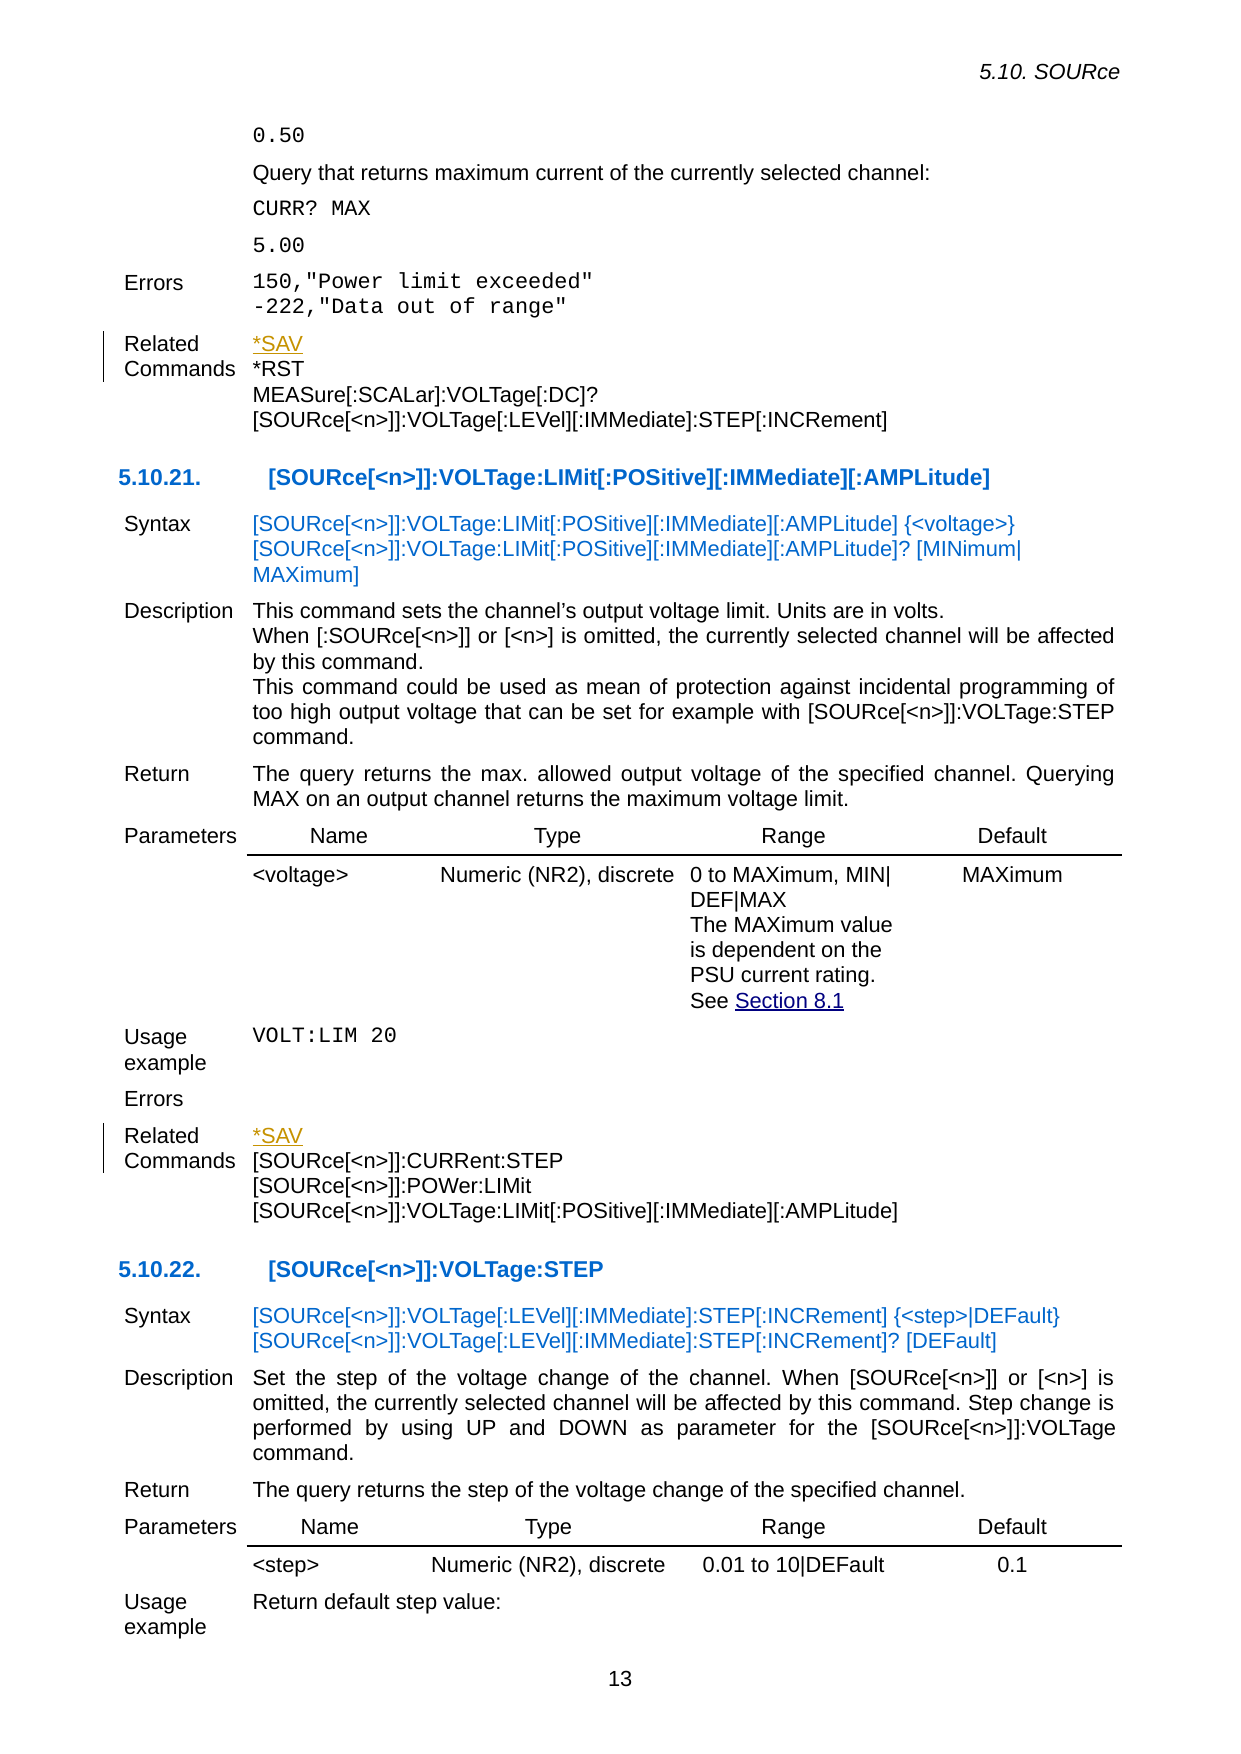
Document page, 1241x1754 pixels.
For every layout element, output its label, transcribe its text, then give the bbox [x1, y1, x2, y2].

table_header [SOURce[<n>]]:VOLTage[:LEVel][:IMMediate]:STEP[:INCRement] {<step>|DEFault} [SOURce[<n>]]:VOLTage[:LEVel][:IMMediate]:STEP[:INCRement]? [DEFault] [247, 1297, 1122, 1359]
table_cell Usage example [118, 1583, 247, 1645]
table_cell Related Commands [118, 325, 247, 438]
table_cell Default [903, 1508, 1122, 1544]
table_cell <voltage> [247, 856, 431, 1018]
table_cell Description [118, 593, 247, 755]
table_cell 0.01 to 10|DEFault [684, 1547, 903, 1583]
table_cell Numeric (NR2), discrete [431, 856, 684, 1018]
table_cell Errors [118, 264, 247, 325]
table_cell Name [247, 1508, 412, 1544]
table_cell MAXimum [903, 856, 1122, 1018]
table_cell Range [684, 817, 903, 854]
table_cell Usage example [118, 1019, 247, 1080]
table_header Syntax [118, 1297, 247, 1359]
table_cell Description [118, 1359, 247, 1471]
table_cell Parameters [118, 817, 247, 1018]
table_cell Default [903, 817, 1122, 854]
subtitle [SOURce[<n>]]:VOLTage:LIMit[:POSitive][:IMMediate][:AMPLitude] [118, 464, 1122, 491]
table_cell This command sets the channel’s output voltage limit. Units are in volts. When [:SOURce[<n>]] or [<n>] is omitted, the currently selected channel will be affected by this command. This command could be used as mean of protection against incidental programming of too high output voltage that can be set for example with [SOURce[<n>]]:VOLTage:STEP command. [247, 593, 1122, 755]
table_cell <step> [247, 1547, 412, 1583]
table_cell 0.1 [903, 1547, 1122, 1583]
subtitle [SOURce[<n>]]:VOLTage:STEP [118, 1256, 1122, 1282]
table_header Syntax [118, 505, 247, 592]
table_cell Name [247, 817, 431, 854]
table_cell VOLT:LIM 20 [247, 1019, 1122, 1080]
table_cell Range [684, 1508, 903, 1544]
table_cell Return [118, 755, 247, 817]
table_cell 0.50 Query that returns maximum current of the currently selected channel: CURR? MAX 5.00 [247, 106, 1122, 264]
table_cell Related Commands [118, 1117, 247, 1229]
table_cell Set the step of the voltage change of the channel. When [SOURce[<n>]] or [<n>] is omitted, the currently selected channel will be affected by this command. Step change is performed by using UP and DOWN as parameter for the [SOURce[<n>]]:VOLTage command. [247, 1359, 1122, 1471]
table_cell Errors [118, 1080, 247, 1117]
table_cell [247, 1080, 1122, 1117]
table_cell 150,"Power limit exceeded" -222,"Data out of range" [247, 264, 1122, 325]
table_cell Type [412, 1508, 684, 1544]
table_cell [118, 106, 247, 264]
table_cell *SAV [SOURce[<n>]]:CURRent:STEP [SOURce[<n>]]:POWer:LIMit [SOURce[<n>]]:VOLTage:LIMit[:POSitive][:IMMediate][:AMPLitude] [247, 1117, 1122, 1229]
table_cell 0 to MAXimum, MIN|DEF|MAX The MAXimum value is dependent on the PSU current rating. See Section 8.1 [684, 856, 903, 1018]
table_cell The query returns the step of the voltage change of the specified channel. [247, 1471, 1122, 1508]
table_cell Parameters [118, 1508, 247, 1583]
table_cell Numeric (NR2), discrete [412, 1547, 684, 1583]
table_header [SOURce[<n>]]:VOLTage:LIMit[:POSitive][:IMMediate][:AMPLitude] {<voltage>} [SOURce[<n>]]:VOLTage:LIMit[:POSitive][:IMMediate][:AMPLitude]? [MINimum|MAXimum] [247, 505, 1122, 592]
table_cell Return [118, 1471, 247, 1508]
table_cell Return default step value: [247, 1583, 1122, 1645]
table_cell *SAV *RST MEASure[:SCALar]:VOLTage[:DC]? [SOURce[<n>]]:VOLTage[:LEVel][:IMMediate]:STEP[:INCRement] [247, 325, 1122, 438]
table_cell The query returns the max. allowed output voltage of the specified channel. Querying MAX on an output channel returns the maximum voltage limit. [247, 755, 1122, 817]
table_cell Type [431, 817, 684, 854]
